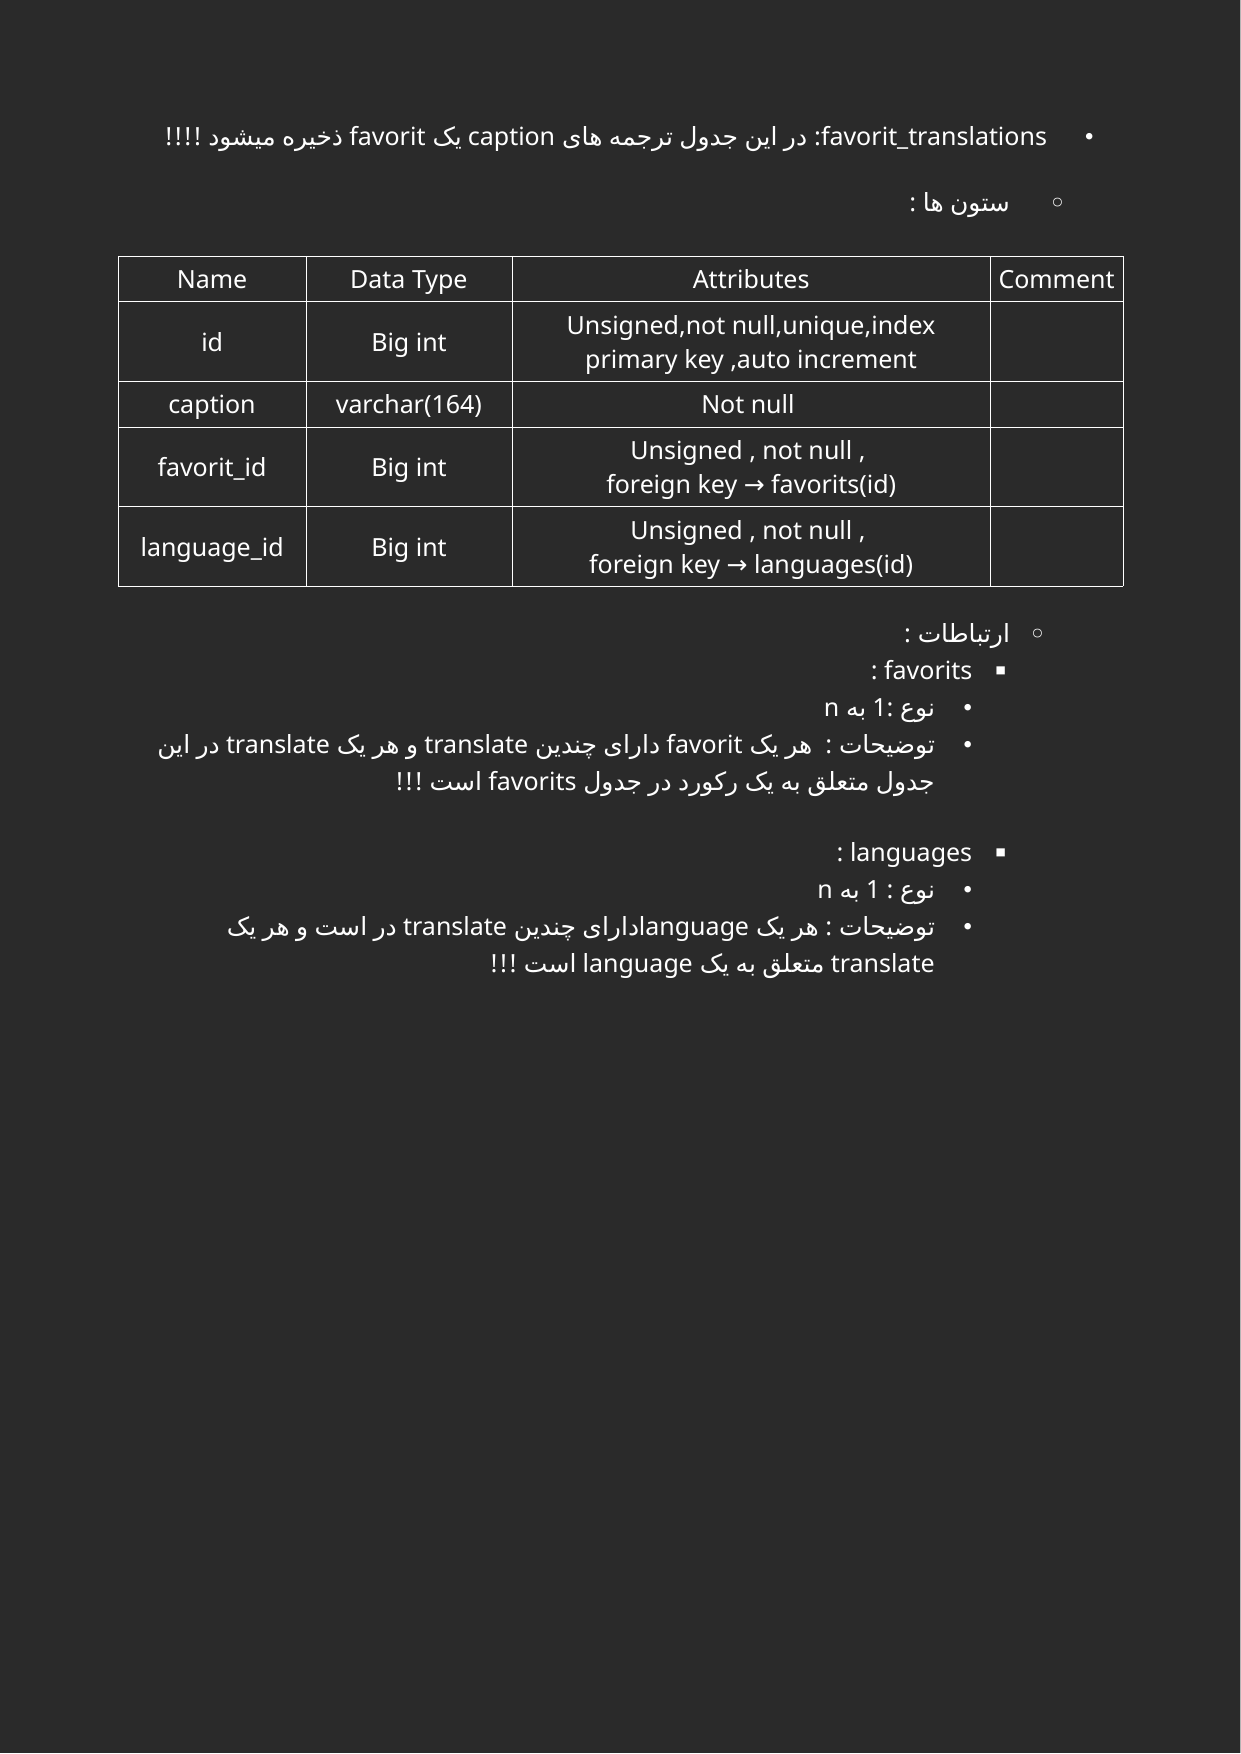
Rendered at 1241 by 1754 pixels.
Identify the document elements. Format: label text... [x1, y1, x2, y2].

list ارتباطات : [118, 620, 1047, 653]
list نوع :‌1 به n [118, 690, 972, 727]
list توضیحات : هر یک languageدارای چندین translate در است و هر یک translate متعلق به یک language است !!! [118, 909, 972, 983]
table_cell language_id [119, 507, 306, 586]
list favorits : [118, 653, 1010, 690]
list favorit_translations: در این جدول ترجمه های caption یک favorit ذخیره میشود !!!! [118, 118, 1085, 155]
table_header Attributes [513, 257, 990, 301]
table_header Comment [991, 257, 1123, 301]
table_header Data Type [307, 257, 512, 301]
list نوع : 1 به n [118, 872, 972, 909]
table_cell [991, 428, 1123, 506]
table_cell Unsigned , not null , foreign key → languages(id) [513, 507, 990, 586]
table_cell id [119, 302, 306, 381]
table_cell Not null [513, 382, 990, 427]
table_cell [991, 382, 1123, 427]
table_cell Big int [307, 507, 512, 586]
list توضیحات : هر یک favorit دارای چندین translate و هر یک translate در این جدول متعلق به یک رکورد در جدول favorits است !!! [118, 727, 972, 801]
list languages : [118, 835, 1010, 872]
table_cell Big int [307, 302, 512, 381]
table_cell Unsigned , not null , foreign key → favorits(id) [513, 428, 990, 506]
table_cell caption [119, 382, 306, 427]
table_cell varchar(164) [307, 382, 512, 427]
table_cell Unsigned,not null,unique,index primary key ,auto increment [513, 302, 990, 381]
table_cell Big int [307, 428, 512, 506]
table_header Name [119, 257, 306, 301]
table_cell [991, 302, 1123, 381]
table_cell favorit_id [119, 428, 306, 506]
table_cell [991, 507, 1123, 586]
list ستون ها : [118, 189, 1047, 222]
